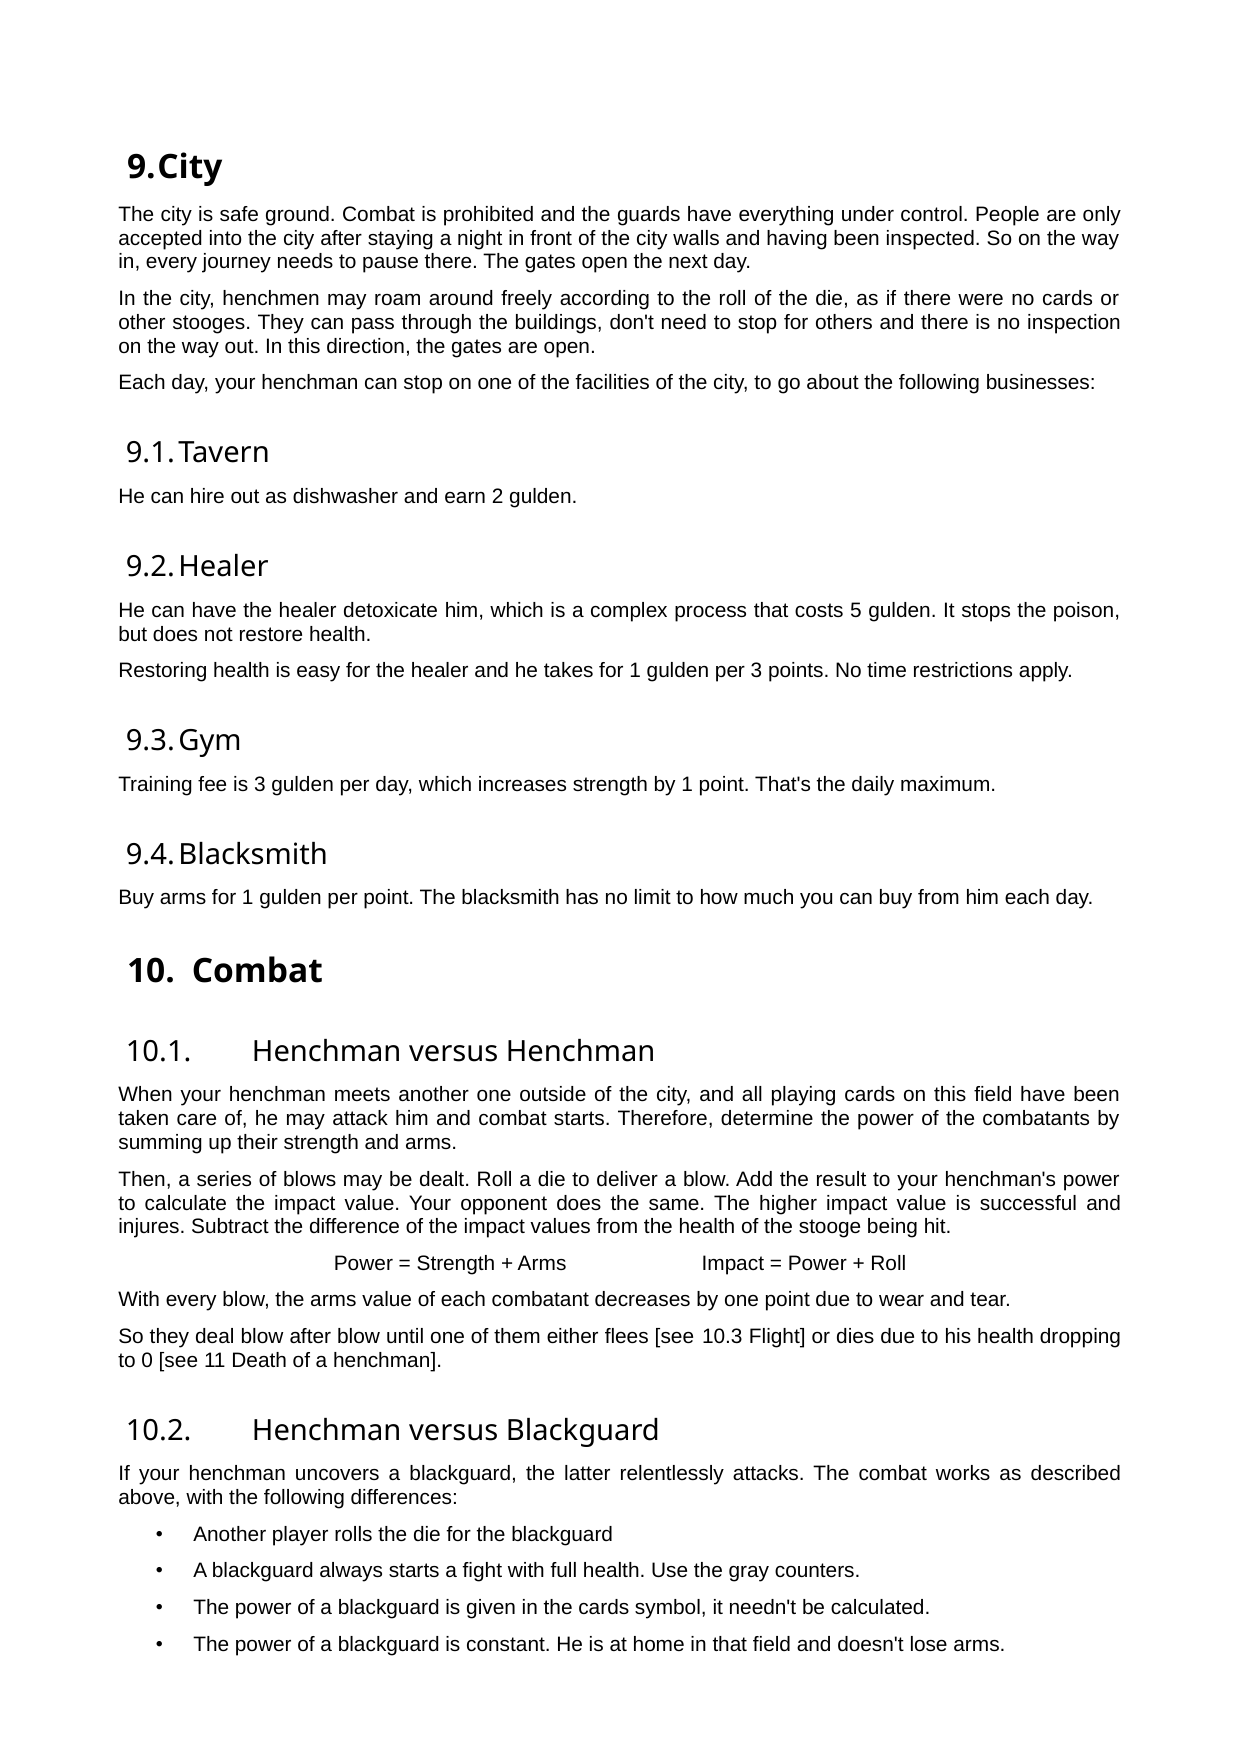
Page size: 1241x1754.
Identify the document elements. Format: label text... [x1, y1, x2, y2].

subtitle Combat [118, 947, 1122, 992]
list The power of a blackguard is constant. He is at home in that field and doesn't lose arms. [156, 1631, 1122, 1655]
text Then, a series of blows may be dealt. Roll a die to deliver a blow. Add the result to your henchman's power to calculate the impact value. Your opponent does the same. The higher impact value is successful and injures. Subtract the difference of the impact values from the health of the stooge being hit. [118, 1166, 1122, 1238]
list A blackguard always starts a fight with full health. Use the gray counters. [156, 1558, 1122, 1582]
text The city is safe ground. Combat is prohibited and the guards have everything under control. People are only accepted into the city after staying a night in front of the city walls and having been inspected. So on the way in, every journey needs to pause there. The gates open the next day. [118, 201, 1122, 273]
text With every blow, the arms value of each combatant decreases by one point due to wear and tear. [118, 1287, 1122, 1311]
subtitle Gym [118, 719, 1122, 759]
text Training fee is 3 gulden per day, which increases strength by 1 point. That's the daily maximum. [118, 771, 1122, 795]
subtitle Blacksmith [118, 833, 1122, 873]
text If your henchman uncovers a blackguard, the latter relentlessly attacks. The combat works as described above, with the following differences: [118, 1461, 1122, 1509]
subtitle City [118, 143, 1122, 189]
text Each day, your henchman can stop on one of the facilities of the city, to go about the following businesses: [118, 370, 1122, 394]
subtitle Henchman versus Blackguard [118, 1409, 1122, 1449]
subtitle Tavern [118, 432, 1122, 471]
list Another player rolls the die for the blackguard [156, 1522, 1122, 1546]
subtitle Healer [118, 545, 1122, 585]
text In the city, henchmen may roam around freely according to the roll of the die, as if there were no cards or other stooges. They can pass through the buildings, don't need to stop for others and there is no inspection on the way out. In this direction, the gates are open. [118, 286, 1122, 358]
text Power = Strength + Arms Impact = Power + Roll [118, 1251, 1122, 1275]
text He can hire out as dishwasher and earn 2 gulden. [118, 484, 1122, 508]
text So they deal blow after blow until one of them either flees [see 10.3. Flight] or dies due to his health dropping to 0 [see 11. Death of a henchman]. [118, 1324, 1122, 1372]
subtitle Henchman versus Henchman [118, 1030, 1122, 1069]
text Restoring health is easy for the healer and he takes for 1 gulden per 3 points. No time restrictions apply. [118, 658, 1122, 682]
text Buy arms for 1 gulden per point. The blacksmith has no limit to how much you can buy from him each day. [118, 885, 1122, 909]
list The power of a blackguard is given in the cards symbol, it needn't be calculated. [156, 1595, 1122, 1619]
text He can have the healer detoxicate him, which is a complex process that costs 5 gulden. It stops the poison, but does not restore health. [118, 597, 1122, 645]
text When your henchman meets another one outside of the city, and all playing cards on this field have been taken care of, he may attack him and combat starts. Therefore, determine the power of the combatants by summing up their strength and arms. [118, 1082, 1122, 1154]
